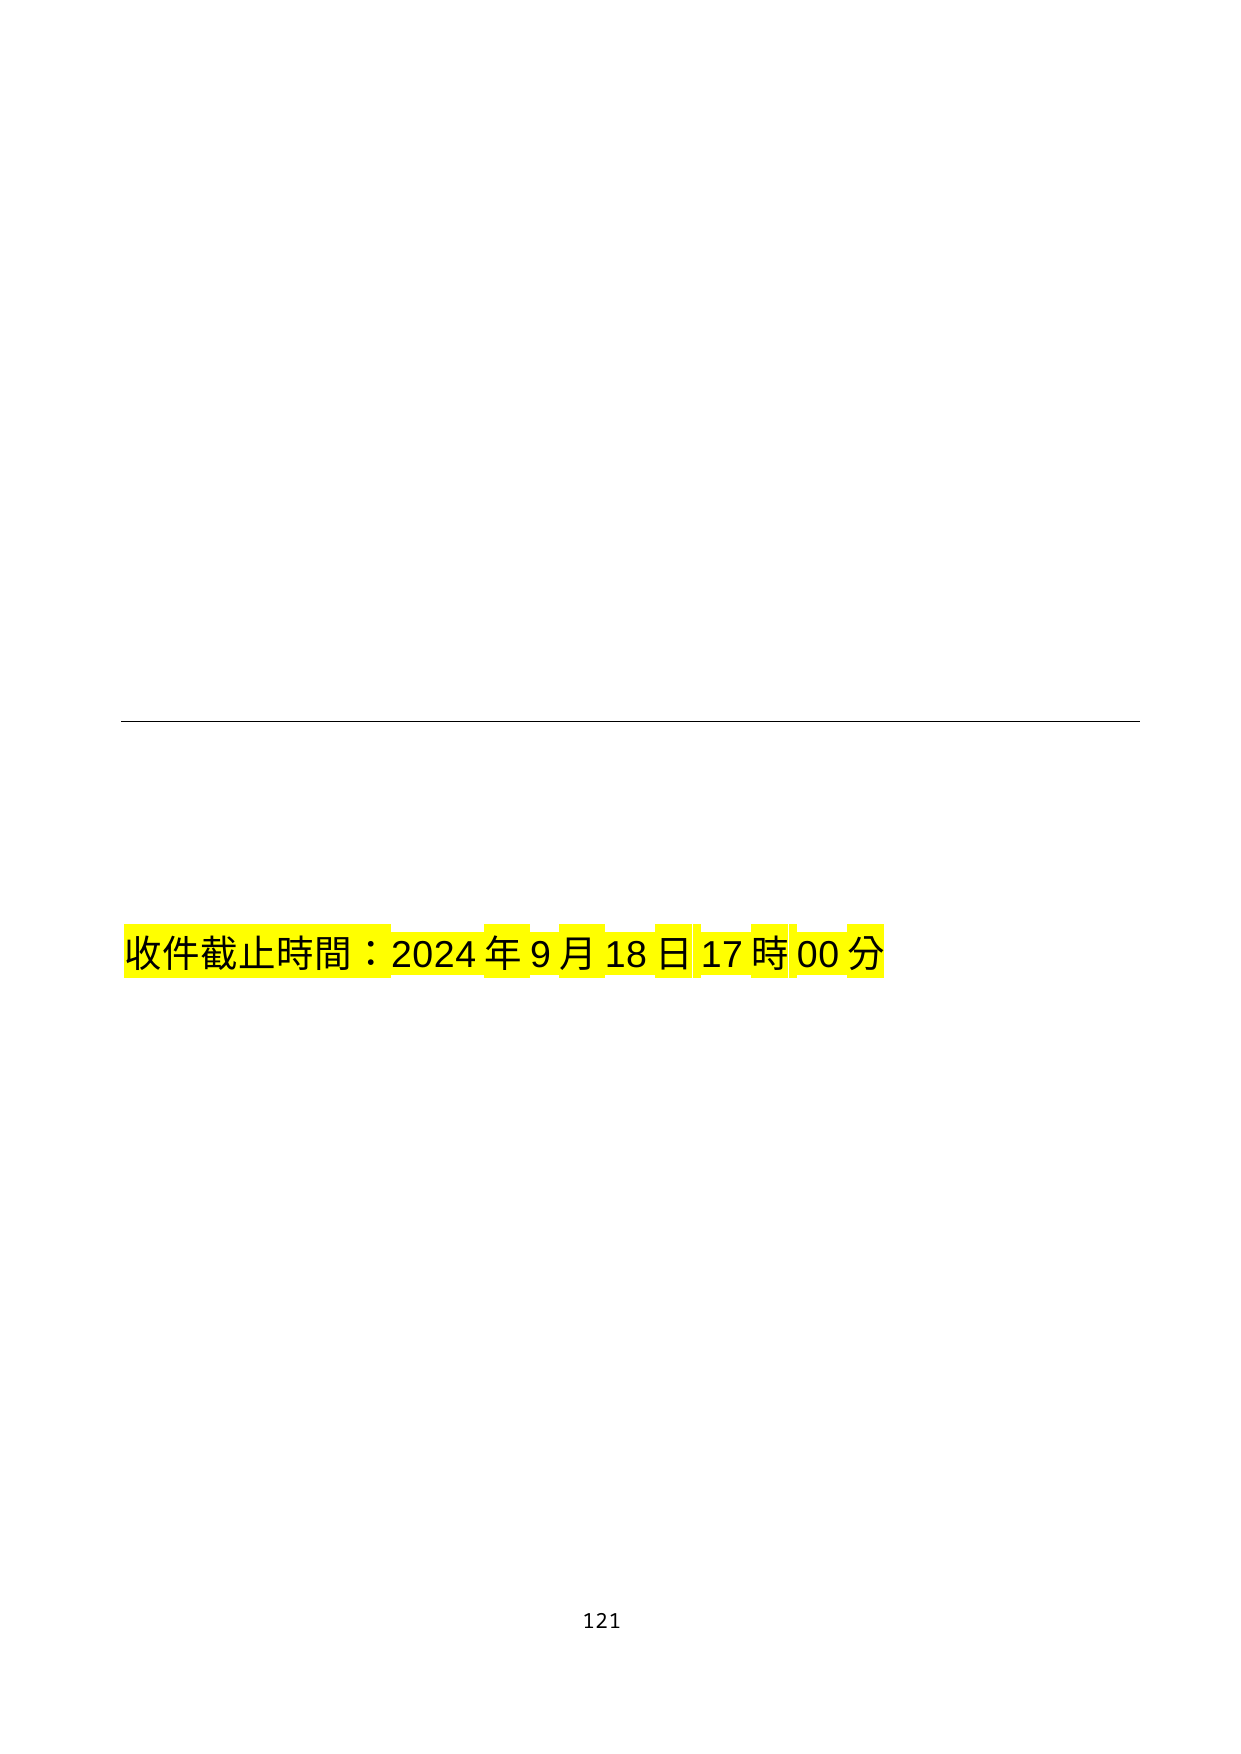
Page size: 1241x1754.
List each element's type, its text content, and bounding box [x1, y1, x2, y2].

table_cell 收件截止時間：2024年9月18日17時00分 [121, 722, 1140, 1033]
